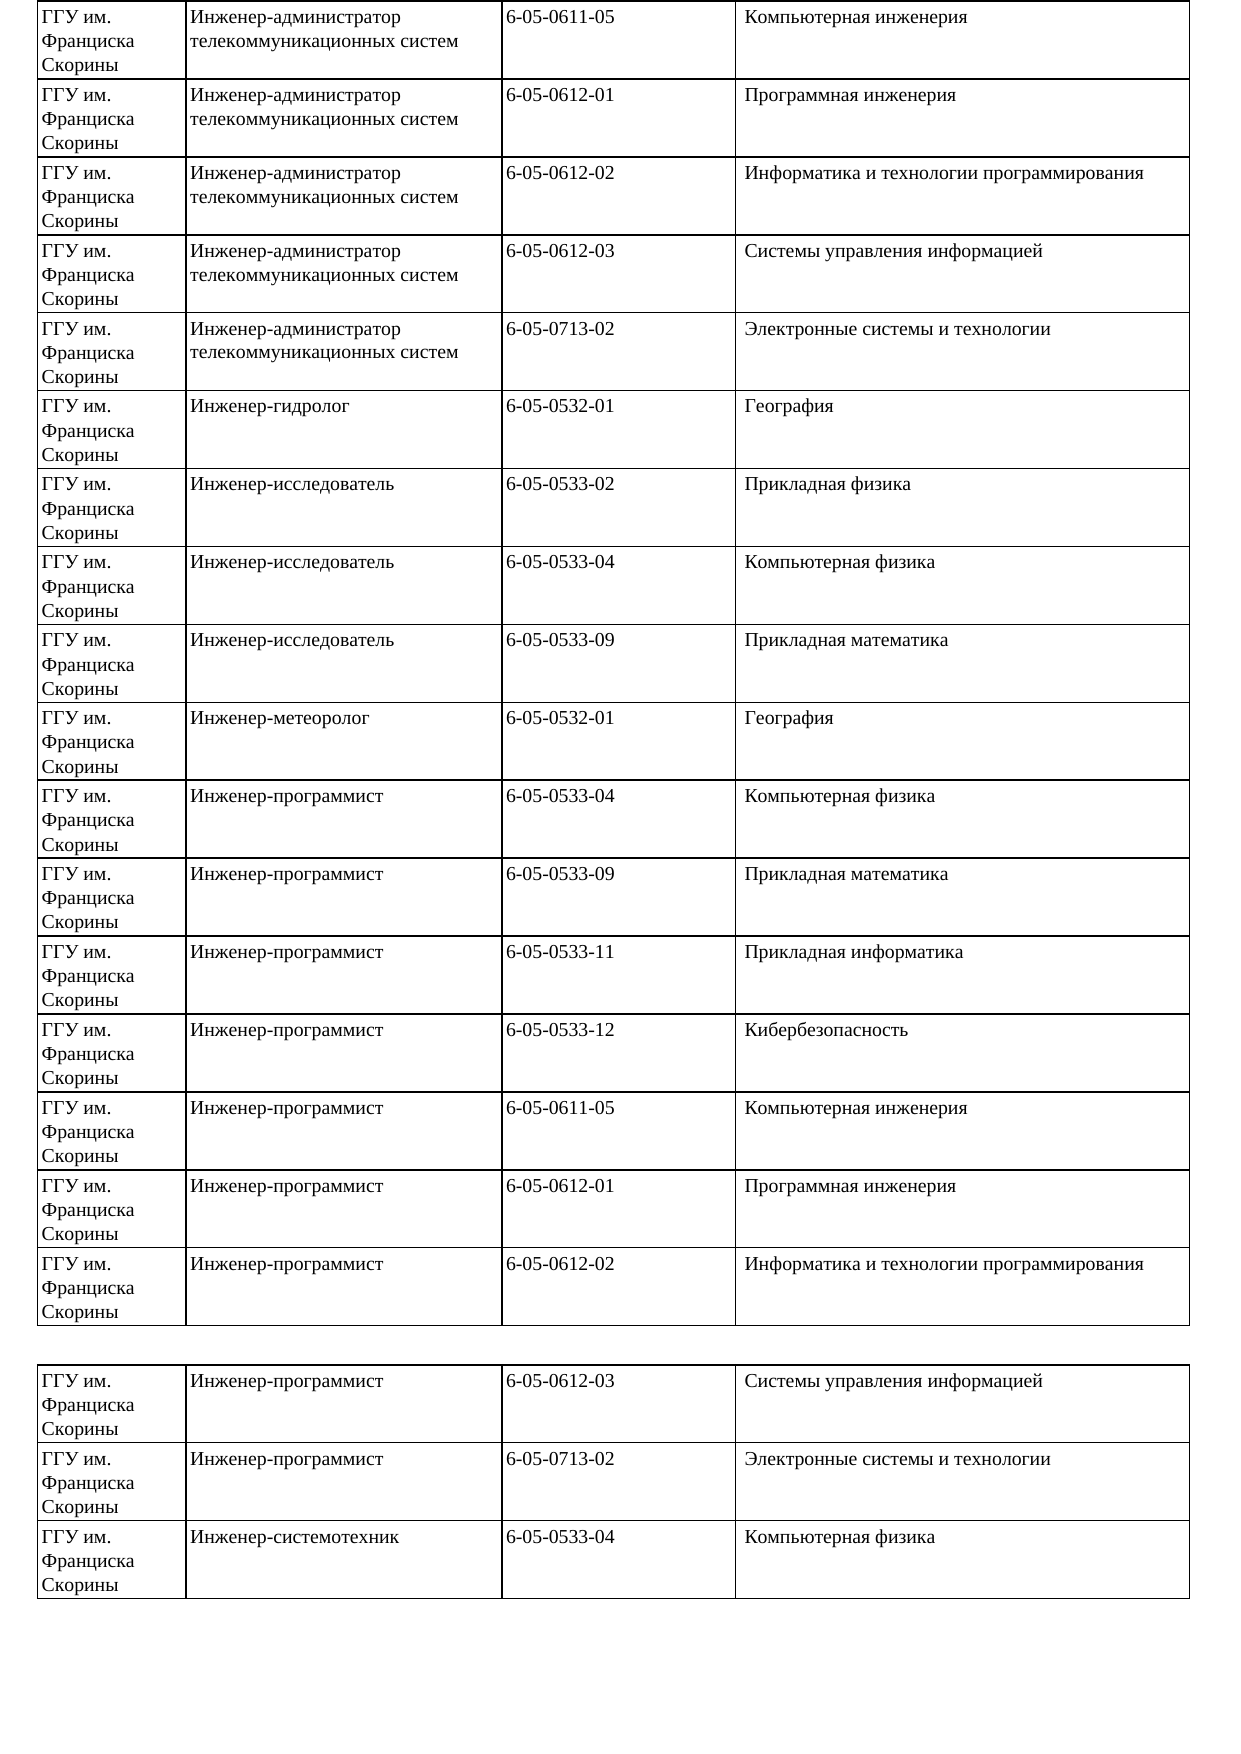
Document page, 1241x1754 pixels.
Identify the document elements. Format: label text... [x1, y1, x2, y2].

table_cell Системы управления информацией [736, 236, 1189, 312]
table_cell Инженер-программист [187, 1443, 501, 1520]
table_cell Компьютерная инженерия [736, 2, 1189, 78]
table_cell Инженер-администратор телекоммуникационных систем [187, 313, 501, 390]
table_cell 6-05-0533-02 [503, 469, 735, 546]
table_cell 6-05-0533-12 [503, 1015, 735, 1091]
table_cell 6-05-0612-02 [503, 1248, 735, 1325]
table_cell 6-05-0533-09 [503, 625, 735, 701]
table_header 6-05-0612-03 [503, 1366, 735, 1442]
table_cell Электронные системы и технологии [736, 1443, 1189, 1520]
table_cell Прикладная информатика [736, 937, 1189, 1013]
table_cell Инженер-программист [187, 1248, 501, 1325]
table_cell Программная инженерия [736, 80, 1189, 156]
table_cell 6-05-0532-01 [503, 703, 735, 779]
table_cell ГГУ им. Франциска Скорины [38, 313, 185, 390]
table_cell Прикладная математика [736, 859, 1189, 935]
table_cell Инженер-программист [187, 937, 501, 1013]
table_cell Инженер-администратор телекоммуникационных систем [187, 2, 501, 78]
table_cell Инженер-программист [187, 859, 501, 935]
table_cell Компьютерная физика [736, 547, 1189, 623]
table_cell Инженер-администратор телекоммуникационных систем [187, 158, 501, 234]
table_cell ГГУ им. Франциска Скорины [38, 469, 185, 546]
table_cell 6-05-0533-04 [503, 547, 735, 623]
table_cell Компьютерная физика [736, 1521, 1189, 1598]
table_header ГГУ им. Франциска Скорины [38, 1366, 185, 1442]
table_cell ГГУ им. Франциска Скорины [38, 236, 185, 312]
table_header Инженер-программист [187, 1366, 501, 1442]
table_cell 6-05-0533-11 [503, 937, 735, 1013]
table_cell ГГУ им. Франциска Скорины [38, 1171, 185, 1247]
table_cell 6-05-0612-02 [503, 158, 735, 234]
table_cell Прикладная физика [736, 469, 1189, 546]
table_cell Инженер-администратор телекоммуникационных систем [187, 80, 501, 156]
table_cell ГГУ им. Франциска Скорины [38, 703, 185, 779]
table_header Системы управления информацией [736, 1366, 1189, 1442]
table_cell ГГУ им. Франциска Скорины [38, 391, 185, 468]
table_cell 6-05-0612-03 [503, 236, 735, 312]
table_cell Прикладная математика [736, 625, 1189, 701]
table_cell Инженер-программист [187, 1015, 501, 1091]
table_cell ГГУ им. Франциска Скорины [38, 859, 185, 935]
table_cell 6-05-0713-02 [503, 313, 735, 390]
table_cell ГГУ им. Франциска Скорины [38, 625, 185, 701]
table_cell ГГУ им. Франциска Скорины [38, 781, 185, 857]
table_cell Инженер-системотехник [187, 1521, 501, 1598]
table_cell Инженер-метеоролог [187, 703, 501, 779]
table_cell Компьютерная физика [736, 781, 1189, 857]
table_cell ГГУ им. Франциска Скорины [38, 547, 185, 623]
table_cell ГГУ им. Франциска Скорины [38, 1093, 185, 1169]
table_cell 6-05-0612-01 [503, 80, 735, 156]
table_cell ГГУ им. Франциска Скорины [38, 1248, 185, 1325]
table_cell Инженер-администратор телекоммуникационных систем [187, 236, 501, 312]
table_cell Инженер-программист [187, 1093, 501, 1169]
table_cell География [736, 703, 1189, 779]
table_cell Кибербезопасность [736, 1015, 1189, 1091]
table_cell 6-05-0713-02 [503, 1443, 735, 1520]
table_cell 6-05-0612-01 [503, 1171, 735, 1247]
table_cell Инженер-программист [187, 781, 501, 857]
table_cell 6-05-0533-04 [503, 1521, 735, 1598]
table_cell ГГУ им. Франциска Скорины [38, 1443, 185, 1520]
table_cell ГГУ им. Франциска Скорины [38, 1015, 185, 1091]
table_cell 6-05-0533-09 [503, 859, 735, 935]
table_cell ГГУ им. Франциска Скорины [38, 158, 185, 234]
table_cell Инженер-программист [187, 1171, 501, 1247]
table_cell Инженер-исследователь [187, 625, 501, 701]
table_cell 6-05-0611-05 [503, 1093, 735, 1169]
table_cell ГГУ им. Франциска Скорины [38, 1521, 185, 1598]
table_cell 6-05-0533-04 [503, 781, 735, 857]
table_cell 6-05-0532-01 [503, 391, 735, 468]
table_cell Инженер-исследователь [187, 547, 501, 623]
table_cell Электронные системы и технологии [736, 313, 1189, 390]
table_cell Компьютерная инженерия [736, 1093, 1189, 1169]
table_cell Информатика и технологии программирования [736, 1248, 1189, 1325]
table_cell Инженер-исследователь [187, 469, 501, 546]
table_cell ГГУ им. Франциска Скорины [38, 937, 185, 1013]
table_cell 6-05-0611-05 [503, 2, 735, 78]
table_cell ГГУ им. Франциска Скорины [38, 2, 185, 78]
table_cell Программная инженерия [736, 1171, 1189, 1247]
table_cell ГГУ им. Франциска Скорины [38, 80, 185, 156]
table_cell Инженер-гидролог [187, 391, 501, 468]
table_cell География [736, 391, 1189, 468]
table_cell Информатика и технологии программирования [736, 158, 1189, 234]
